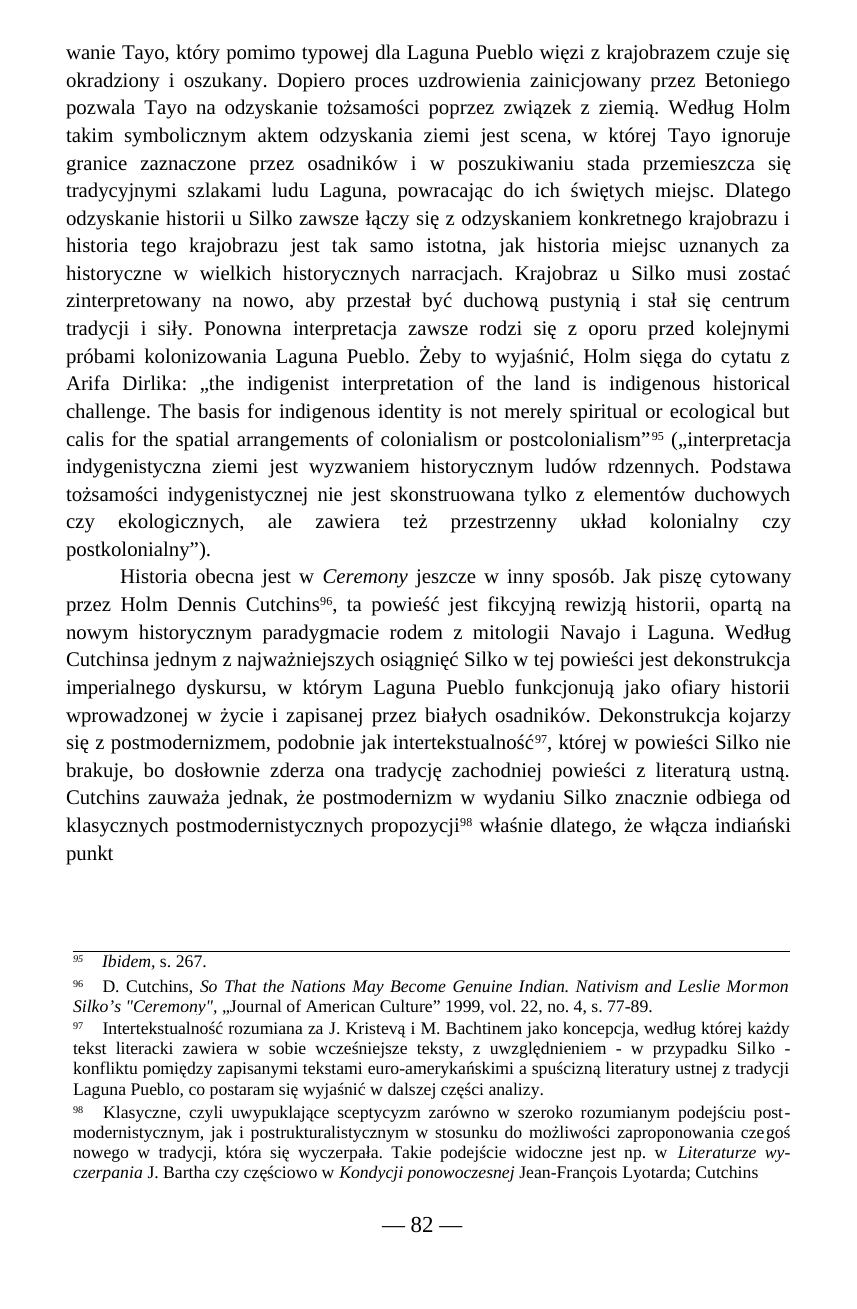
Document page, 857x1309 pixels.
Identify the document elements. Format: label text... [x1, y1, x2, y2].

text 98 Klasyczne, czyli uwypuklające sceptycyzm zarówno w szeroko rozumianym podejściu post­modernistycznym, jak i postrukturalistycznym w stosunku do możliwości zaproponowania cze­goś nowego w tradycji, która się wyczerpała. Takie podejście widoczne jest np. w Literaturze wy­czerpania J. Bartha czy częściowo w Kondycji ponowoczesnej Jean-François Lyotarda; Cutchins [73, 1101, 790, 1183]
text — 82 — [382, 1211, 479, 1238]
text 96 D. Cutchins, So That the Nations May Become Genuine Indian. Nativism and Leslie Mor­mon Silko’s "Ceremony", „Journal of American Culture” 1999, vol. 22, no. 4, s. 77-89. [73, 976, 790, 1015]
text Historia obecna jest w Ceremony jeszcze w inny sposób. Jak piszę cyto­wany przez Holm Dennis Cutchins96, ta powieść jest fikcyjną rewizją histo­rii, opartą na nowym historycznym paradygmacie rodem z mitologii Navajo i Laguna. Według Cutchinsa jednym z najważniejszych osiągnięć Silko w tej powieści jest dekonstrukcja imperialnego dyskursu, w którym Laguna Pueblo funkcjonują jako ofiary historii wprowadzonej w życie i zapisanej przez bia­łych osadników. Dekonstrukcja kojarzy się z postmodernizmem, podobnie jak intertekstualność97, której w powieści Silko nie brakuje, bo dosłownie zderza ona tradycję zachodniej powieści z literaturą ustną. Cutchins zauważa jednak, że postmodernizm w wydaniu Silko znacznie odbiega od klasycznych post­modernistycznych propozycji98 właśnie dlatego, że włącza indiański punkt [66, 564, 791, 864]
text 95 Ibidem, s. 267. [73, 952, 790, 971]
text 97 Intertekstualność rozumiana za J. Kristevą i M. Bachtinem jako koncepcja, według której każdy tekst literacki zawiera w sobie wcześniejsze teksty, z uwzględnieniem - w przypadku Sil­ko - konfliktu pomiędzy zapisanymi tekstami euro-amerykańskimi a spuścizną literatury ustnej z tradycji Laguna Pueblo, co postaram się wyjaśnić w dalszej części analizy. [73, 1017, 790, 1099]
text wanie Tayo, który pomimo typowej dla Laguna Pueblo więzi z krajobrazem czuje się okradziony i oszukany. Dopiero proces uzdrowienia zainicjowany przez Betoniego pozwala Tayo na odzyskanie tożsamości poprzez związek z ziemią. Według Holm takim symbolicznym aktem odzyskania ziemi jest scena, w której Tayo ignoruje granice zaznaczone przez osadników i w poszu­kiwaniu stada przemieszcza się tradycyjnymi szlakami ludu Laguna, powra­cając do ich świętych miejsc. Dlatego odzyskanie historii u Silko zawsze łączy się z odzyskaniem konkretnego krajobrazu i historia tego krajobrazu jest tak samo istotna, jak historia miejsc uznanych za historyczne w wielkich histo­rycznych narracjach. Krajobraz u Silko musi zostać zinterpretowany na nowo, aby przestał być duchową pustynią i stał się centrum tradycji i siły. Ponowna interpretacja zawsze rodzi się z oporu przed kolejnymi próbami kolonizowa­nia Laguna Pueblo. Żeby to wyjaśnić, Holm sięga do cytatu z Arifa Dirlika: „the indigenist interpretation of the land is indigenous historical challenge. The basis for indigenous identity is not merely spiritual or ecological but calis for the spatial arrangements of colonialism or postcolonialism”95 („interpretacja indygenistyczna ziemi jest wyzwaniem historycznym ludów rdzennych. Pod­stawa tożsamości indygenistycznej nie jest skonstruowana tylko z elementów duchowych czy ekologicznych, ale zawiera też przestrzenny układ kolonialny czy postkolonialny”). [66, 40, 791, 561]
